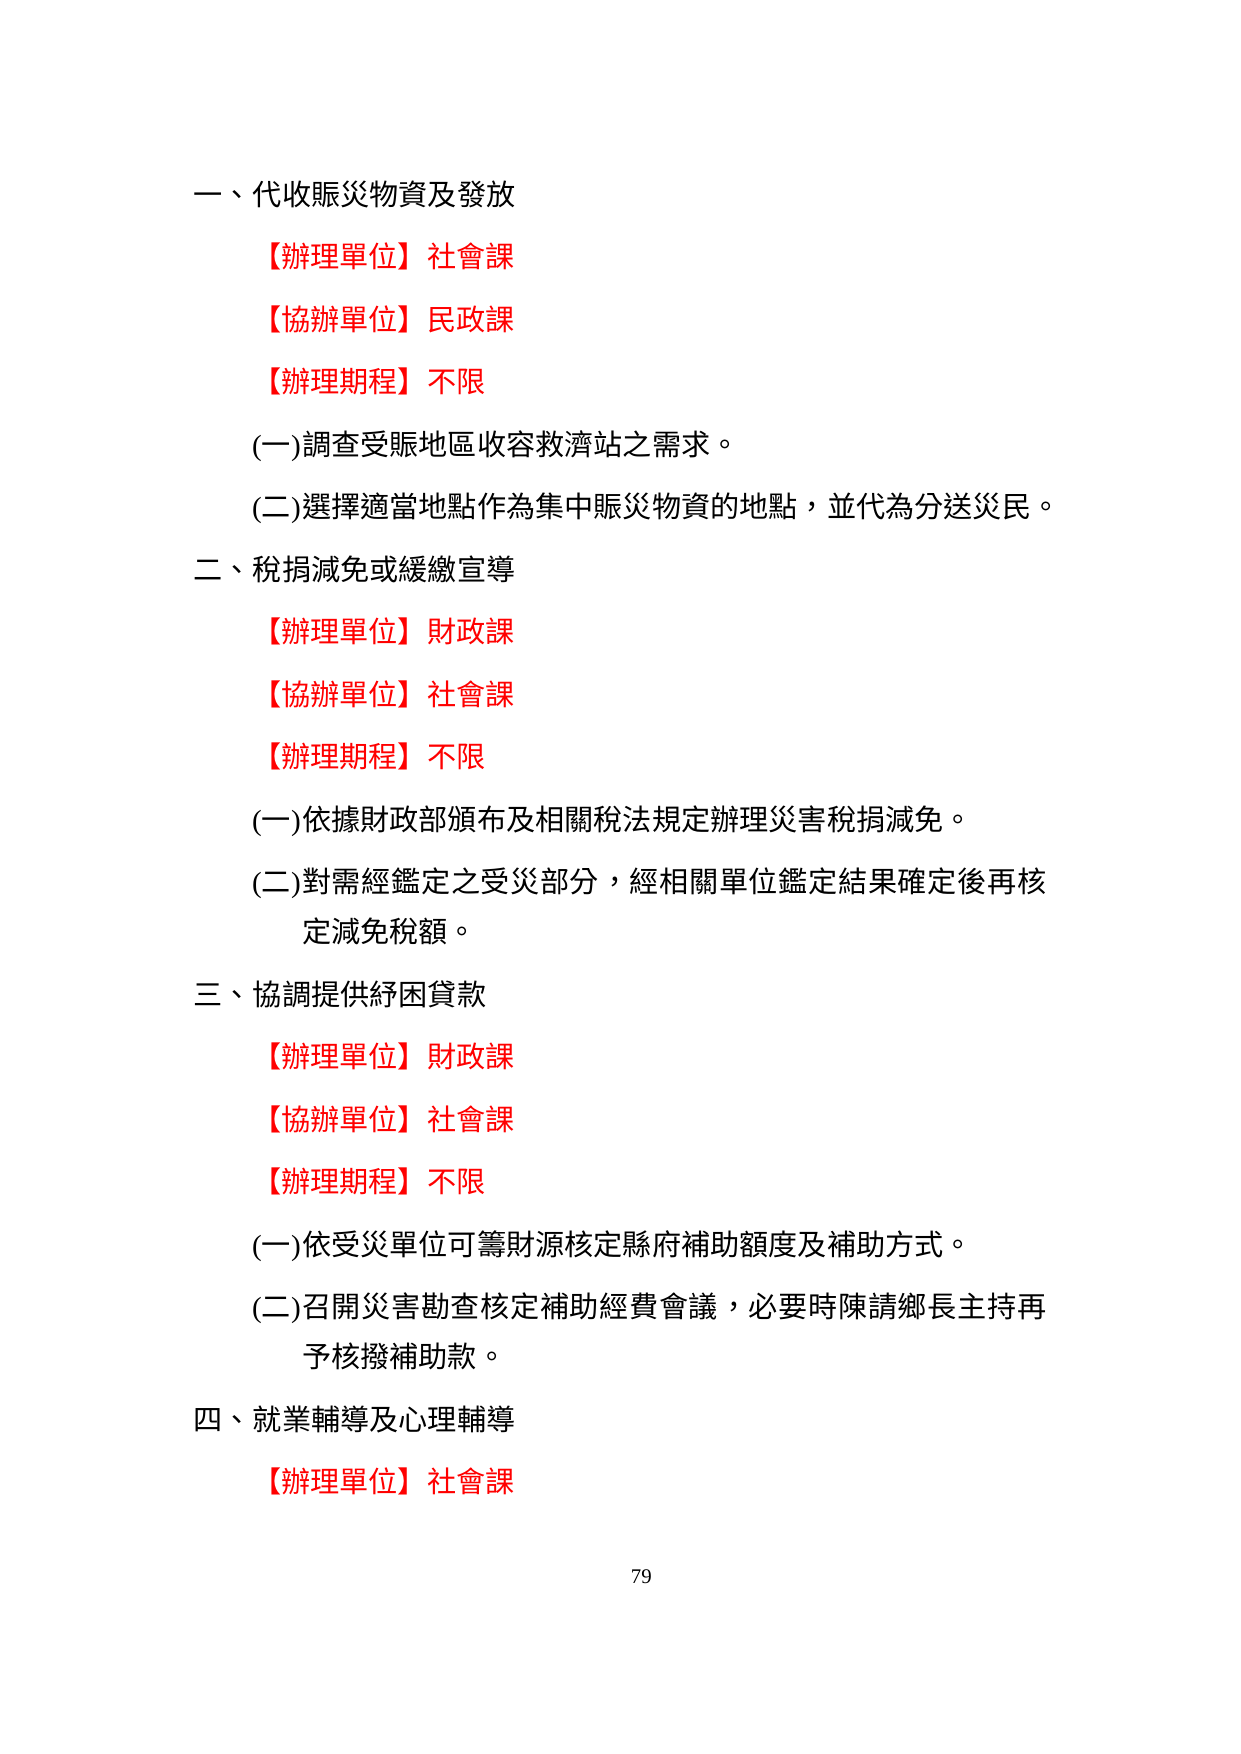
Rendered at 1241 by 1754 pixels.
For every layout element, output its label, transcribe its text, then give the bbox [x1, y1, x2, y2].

list 對需經鑑定之受災部分，經相關單位鑑定結果確定後再核定減免稅額。 [252, 851, 1047, 951]
text 【辦理單位】財政課 [193, 1026, 1047, 1076]
list 稅捐減免或緩繳宣導 [193, 539, 1047, 589]
list 調查受賑地區收容救濟站之需求。 [252, 414, 1047, 464]
text 【辦理期程】不限 [193, 1151, 1047, 1201]
text 【辦理單位】財政課 [193, 601, 1047, 651]
list 依受災單位可籌財源核定縣府補助額度及補助方式。 [252, 1214, 1047, 1264]
list 代收賑災物資及發放 [193, 164, 1047, 214]
list 就業輔導及心理輔導 [193, 1389, 1047, 1439]
text 【辦理期程】不限 [193, 351, 1047, 401]
text 【協辦單位】社會課 [193, 1089, 1047, 1139]
list 協調提供紓困貸款 [193, 964, 1047, 1014]
text 【協辦單位】民政課 [193, 289, 1047, 339]
text 【協辦單位】社會課 [193, 664, 1047, 714]
text 【辦理單位】社會課 [193, 1451, 1047, 1501]
list 召開災害勘查核定補助經費會議，必要時陳請鄉長主持再予核撥補助款。 [252, 1276, 1047, 1376]
text 【辦理單位】社會課 [193, 226, 1047, 276]
list 依據財政部頒布及相關稅法規定辦理災害稅捐減免。 [252, 789, 1047, 839]
text 【辦理期程】不限 [193, 726, 1047, 776]
list 選擇適當地點作為集中賑災物資的地點，並代為分送災民。 [252, 476, 1047, 526]
